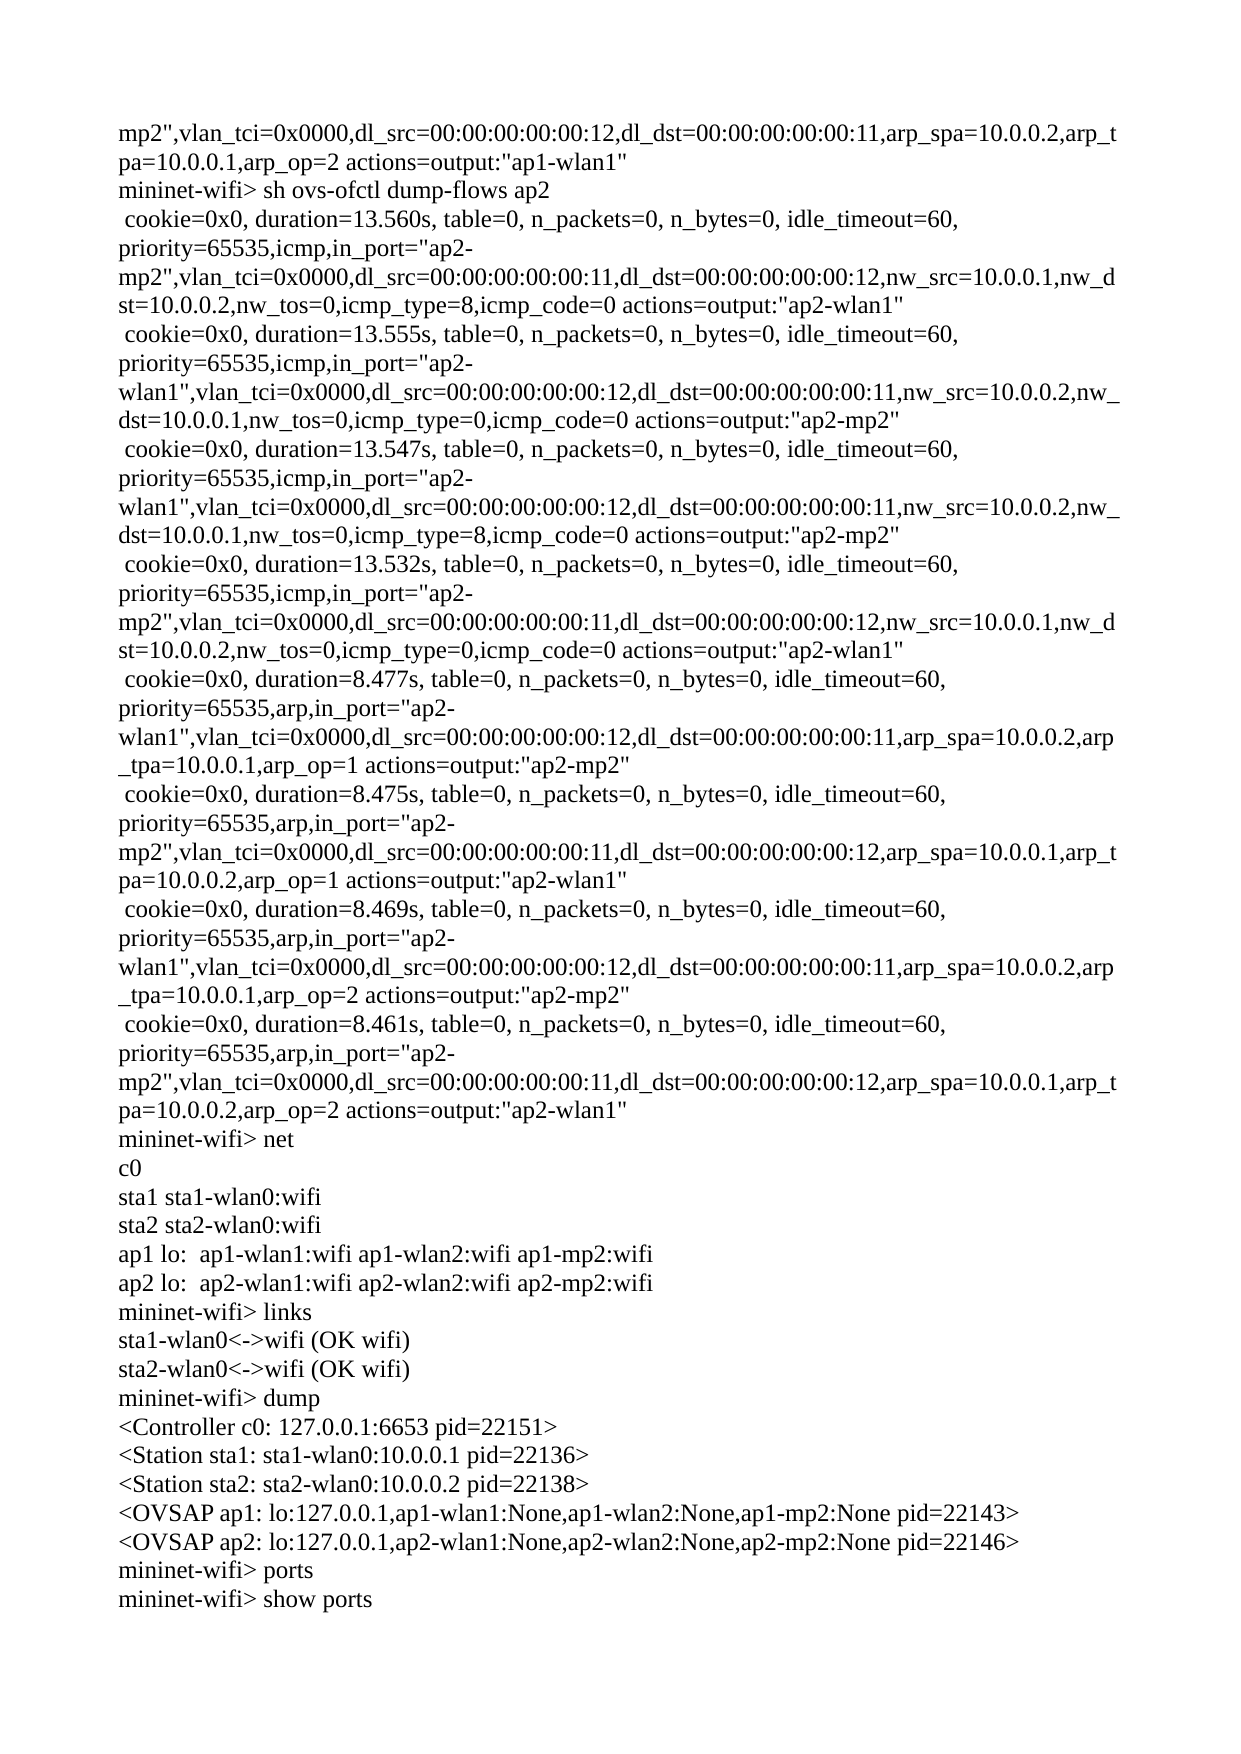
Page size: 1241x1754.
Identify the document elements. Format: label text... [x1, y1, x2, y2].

text cookie=0x0, duration=13.532s, table=0, n_packets=0, n_bytes=0, idle_timeout=60, priority=65535,icmp,in_port="ap2-mp2",vlan_tci=0x0000,dl_src=00:00:00:00:00:11,dl_dst=00:00:00:00:00:12,nw_src=10.0.0.1,nw_dst=10.0.0.2,nw_tos=0,icmp_type=0,icmp_code=0 actions=output:"ap2-wlan1" [118, 549, 1122, 664]
text ap1 lo: ap1-wlan1:wifi ap1-wlan2:wifi ap1-mp2:wifi [118, 1239, 1122, 1268]
text sta1-wlan0<->wifi (OK wifi) [118, 1326, 1122, 1354]
text mininet-wifi> show ports [118, 1584, 1122, 1613]
text cookie=0x0, duration=13.555s, table=0, n_packets=0, n_bytes=0, idle_timeout=60, priority=65535,icmp,in_port="ap2-wlan1",vlan_tci=0x0000,dl_src=00:00:00:00:00:12,dl_dst=00:00:00:00:00:11,nw_src=10.0.0.2,nw_dst=10.0.0.1,nw_tos=0,icmp_type=0,icmp_code=0 actions=output:"ap2-mp2" [118, 319, 1122, 434]
text <Station sta2: sta2-wlan0:10.0.0.2 pid=22138> [118, 1469, 1122, 1498]
text mp2",vlan_tci=0x0000,dl_src=00:00:00:00:00:12,dl_dst=00:00:00:00:00:11,arp_spa=10.0.0.2,arp_tpa=10.0.0.1,arp_op=2 actions=output:"ap1-wlan1" [118, 118, 1122, 176]
text <OVSAP ap2: lo:127.0.0.1,ap2-wlan1:None,ap2-wlan2:None,ap2-mp2:None pid=22146> [118, 1527, 1122, 1556]
text mininet-wifi> links [118, 1297, 1122, 1326]
text ap2 lo: ap2-wlan1:wifi ap2-wlan2:wifi ap2-mp2:wifi [118, 1268, 1122, 1297]
text <OVSAP ap1: lo:127.0.0.1,ap1-wlan1:None,ap1-wlan2:None,ap1-mp2:None pid=22143> [118, 1498, 1122, 1527]
text cookie=0x0, duration=13.547s, table=0, n_packets=0, n_bytes=0, idle_timeout=60, priority=65535,icmp,in_port="ap2-wlan1",vlan_tci=0x0000,dl_src=00:00:00:00:00:12,dl_dst=00:00:00:00:00:11,nw_src=10.0.0.2,nw_dst=10.0.0.1,nw_tos=0,icmp_type=8,icmp_code=0 actions=output:"ap2-mp2" [118, 434, 1122, 549]
text mininet-wifi> ports [118, 1556, 1122, 1584]
text <Controller c0: 127.0.0.1:6653 pid=22151> [118, 1412, 1122, 1441]
text cookie=0x0, duration=8.477s, table=0, n_packets=0, n_bytes=0, idle_timeout=60, priority=65535,arp,in_port="ap2-wlan1",vlan_tci=0x0000,dl_src=00:00:00:00:00:12,dl_dst=00:00:00:00:00:11,arp_spa=10.0.0.2,arp_tpa=10.0.0.1,arp_op=1 actions=output:"ap2-mp2" [118, 664, 1122, 779]
text mininet-wifi> dump [118, 1383, 1122, 1412]
text cookie=0x0, duration=8.461s, table=0, n_packets=0, n_bytes=0, idle_timeout=60, priority=65535,arp,in_port="ap2-mp2",vlan_tci=0x0000,dl_src=00:00:00:00:00:11,dl_dst=00:00:00:00:00:12,arp_spa=10.0.0.1,arp_tpa=10.0.0.2,arp_op=2 actions=output:"ap2-wlan1" [118, 1009, 1122, 1124]
text mininet-wifi> sh ovs-ofctl dump-flows ap2 [118, 176, 1122, 204]
text mininet-wifi> net [118, 1124, 1122, 1153]
text cookie=0x0, duration=13.560s, table=0, n_packets=0, n_bytes=0, idle_timeout=60, priority=65535,icmp,in_port="ap2-mp2",vlan_tci=0x0000,dl_src=00:00:00:00:00:11,dl_dst=00:00:00:00:00:12,nw_src=10.0.0.1,nw_dst=10.0.0.2,nw_tos=0,icmp_type=8,icmp_code=0 actions=output:"ap2-wlan1" [118, 204, 1122, 319]
text sta2-wlan0<->wifi (OK wifi) [118, 1354, 1122, 1383]
text sta1 sta1-wlan0:wifi [118, 1182, 1122, 1211]
text c0 [118, 1153, 1122, 1182]
text cookie=0x0, duration=8.475s, table=0, n_packets=0, n_bytes=0, idle_timeout=60, priority=65535,arp,in_port="ap2-mp2",vlan_tci=0x0000,dl_src=00:00:00:00:00:11,dl_dst=00:00:00:00:00:12,arp_spa=10.0.0.1,arp_tpa=10.0.0.2,arp_op=1 actions=output:"ap2-wlan1" [118, 779, 1122, 894]
text cookie=0x0, duration=8.469s, table=0, n_packets=0, n_bytes=0, idle_timeout=60, priority=65535,arp,in_port="ap2-wlan1",vlan_tci=0x0000,dl_src=00:00:00:00:00:12,dl_dst=00:00:00:00:00:11,arp_spa=10.0.0.2,arp_tpa=10.0.0.1,arp_op=2 actions=output:"ap2-mp2" [118, 894, 1122, 1009]
text <Station sta1: sta1-wlan0:10.0.0.1 pid=22136> [118, 1441, 1122, 1469]
text sta2 sta2-wlan0:wifi [118, 1211, 1122, 1239]
